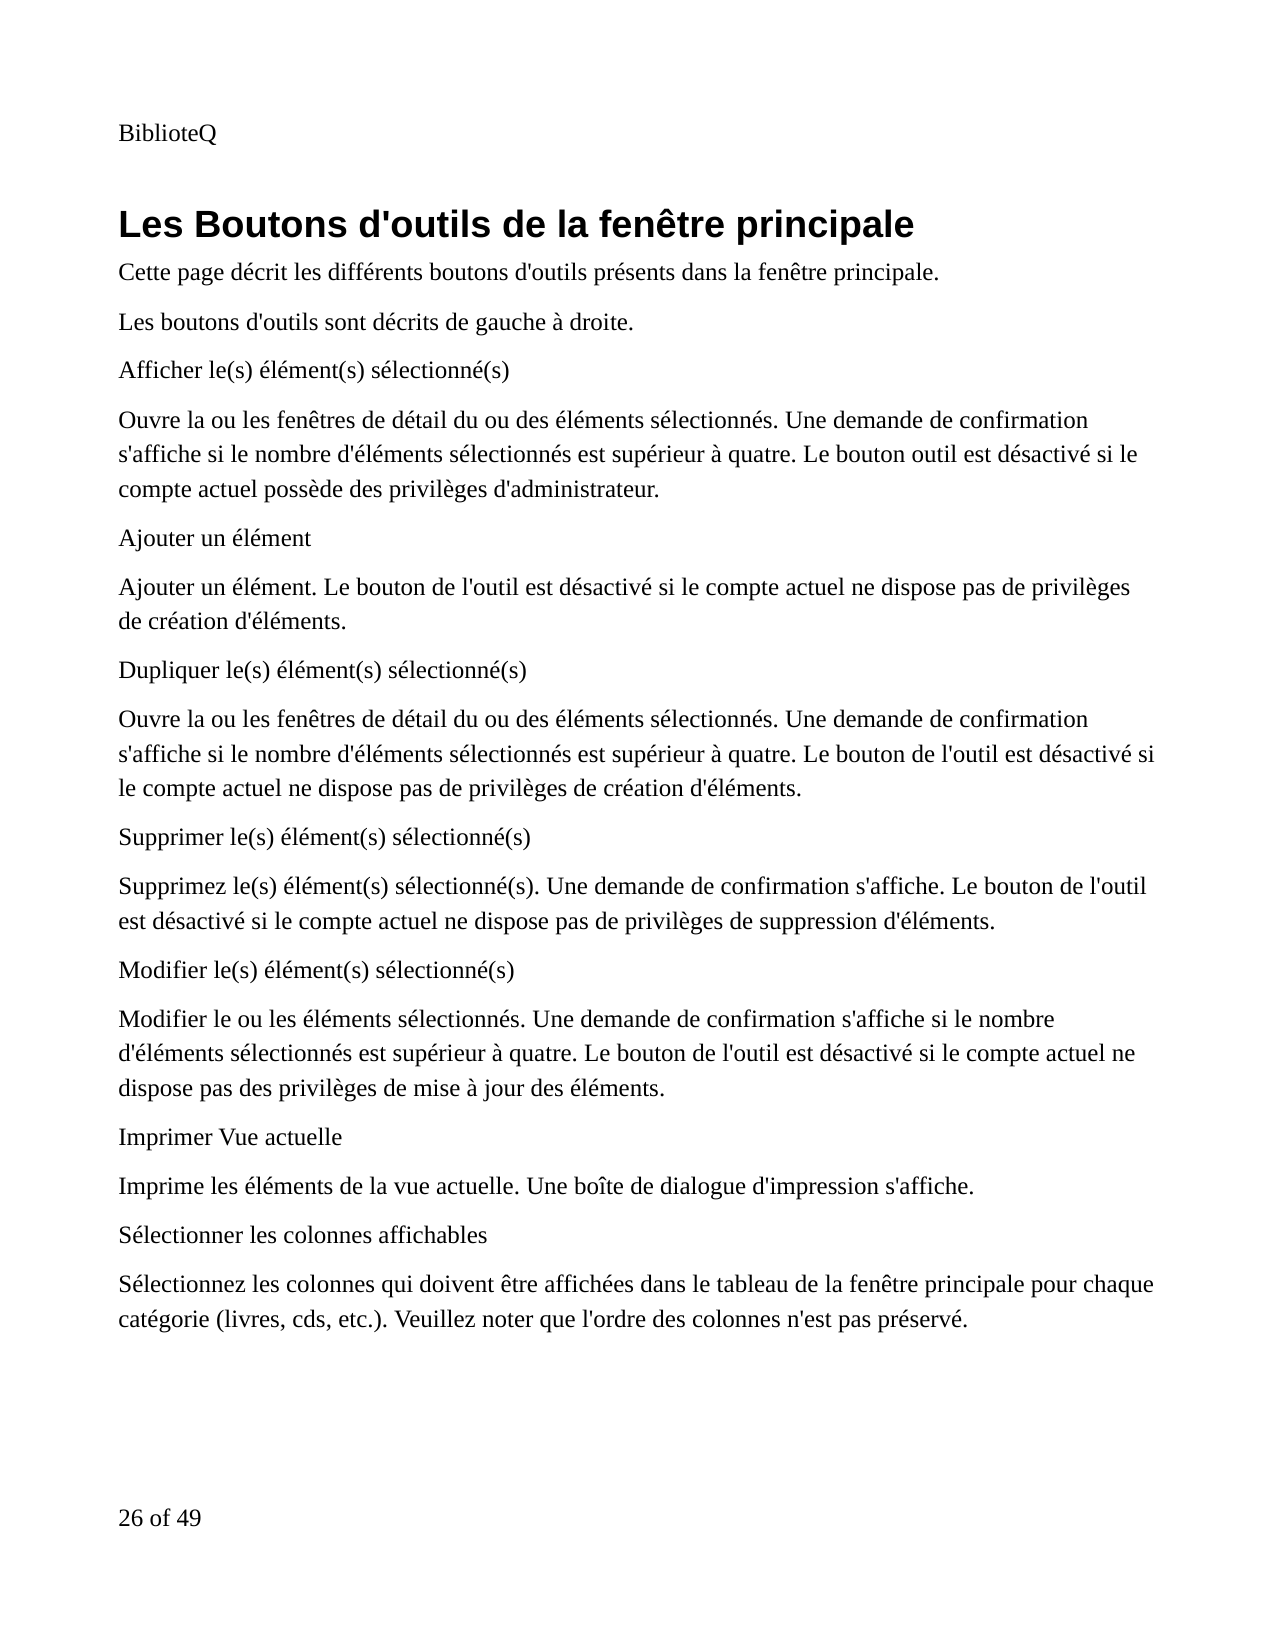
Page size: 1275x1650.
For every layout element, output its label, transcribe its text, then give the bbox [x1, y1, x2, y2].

text Les boutons d'outils sont décrits de gauche à droite. [118, 307, 1157, 335]
text Supprimez le(s) élément(s) sélectionné(s). Une demande de confirmation s'affiche. Le bouton de l'outil est désactivé si le compte actuel ne dispose pas de privilèges de suppression d'éléments. [118, 871, 1157, 935]
text Supprimer le(s) élément(s) sélectionné(s) [118, 822, 1157, 851]
text Ajouter un élément [118, 523, 1157, 551]
text Ajouter un élément. Le bouton de l'outil est désactivé si le compte actuel ne dispose pas de privilèges de création d'éléments. [118, 572, 1157, 635]
text Ouvre la ou les fenêtres de détail du ou des éléments sélectionnés. Une demande de confirmation s'affiche si le nombre d'éléments sélectionnés est supérieur à quatre. Le bouton de l'outil est désactivé si le compte actuel ne dispose pas de privilèges de création d'éléments. [118, 704, 1157, 802]
text Dupliquer le(s) élément(s) sélectionné(s) [118, 655, 1157, 684]
text Sélectionnez les colonnes qui doivent être affichées dans le tableau de la fenêtre principale pour chaque catégorie (livres, cds, etc.). Veuillez noter que l'ordre des colonnes n'est pas préservé. [118, 1269, 1157, 1332]
text Cette page décrit les différents boutons d'outils présents dans la fenêtre principale. [118, 257, 1157, 286]
text Ouvre la ou les fenêtres de détail du ou des éléments sélectionnés. Une demande de confirmation s'affiche si le nombre d'éléments sélectionnés est supérieur à quatre. Le bouton outil est désactivé si le compte actuel possède des privilèges d'administrateur. [118, 405, 1157, 502]
subtitle Les Boutons d'outils de la fenêtre principale [118, 201, 1157, 245]
text Imprimer Vue actuelle [118, 1122, 1157, 1151]
text Imprime les éléments de la vue actuelle. Une boîte de dialogue d'impression s'affiche. [118, 1171, 1157, 1200]
text Modifier le(s) élément(s) sélectionné(s) [118, 955, 1157, 984]
text Afficher le(s) élément(s) sélectionné(s) [118, 356, 1157, 384]
text Modifier le ou les éléments sélectionnés. Une demande de confirmation s'affiche si le nombre d'éléments sélectionnés est supérieur à quatre. Le bouton de l'outil est désactivé si le compte actuel ne dispose pas des privilèges de mise à jour des éléments. [118, 1004, 1157, 1102]
text Sélectionner les colonnes affichables [118, 1220, 1157, 1249]
